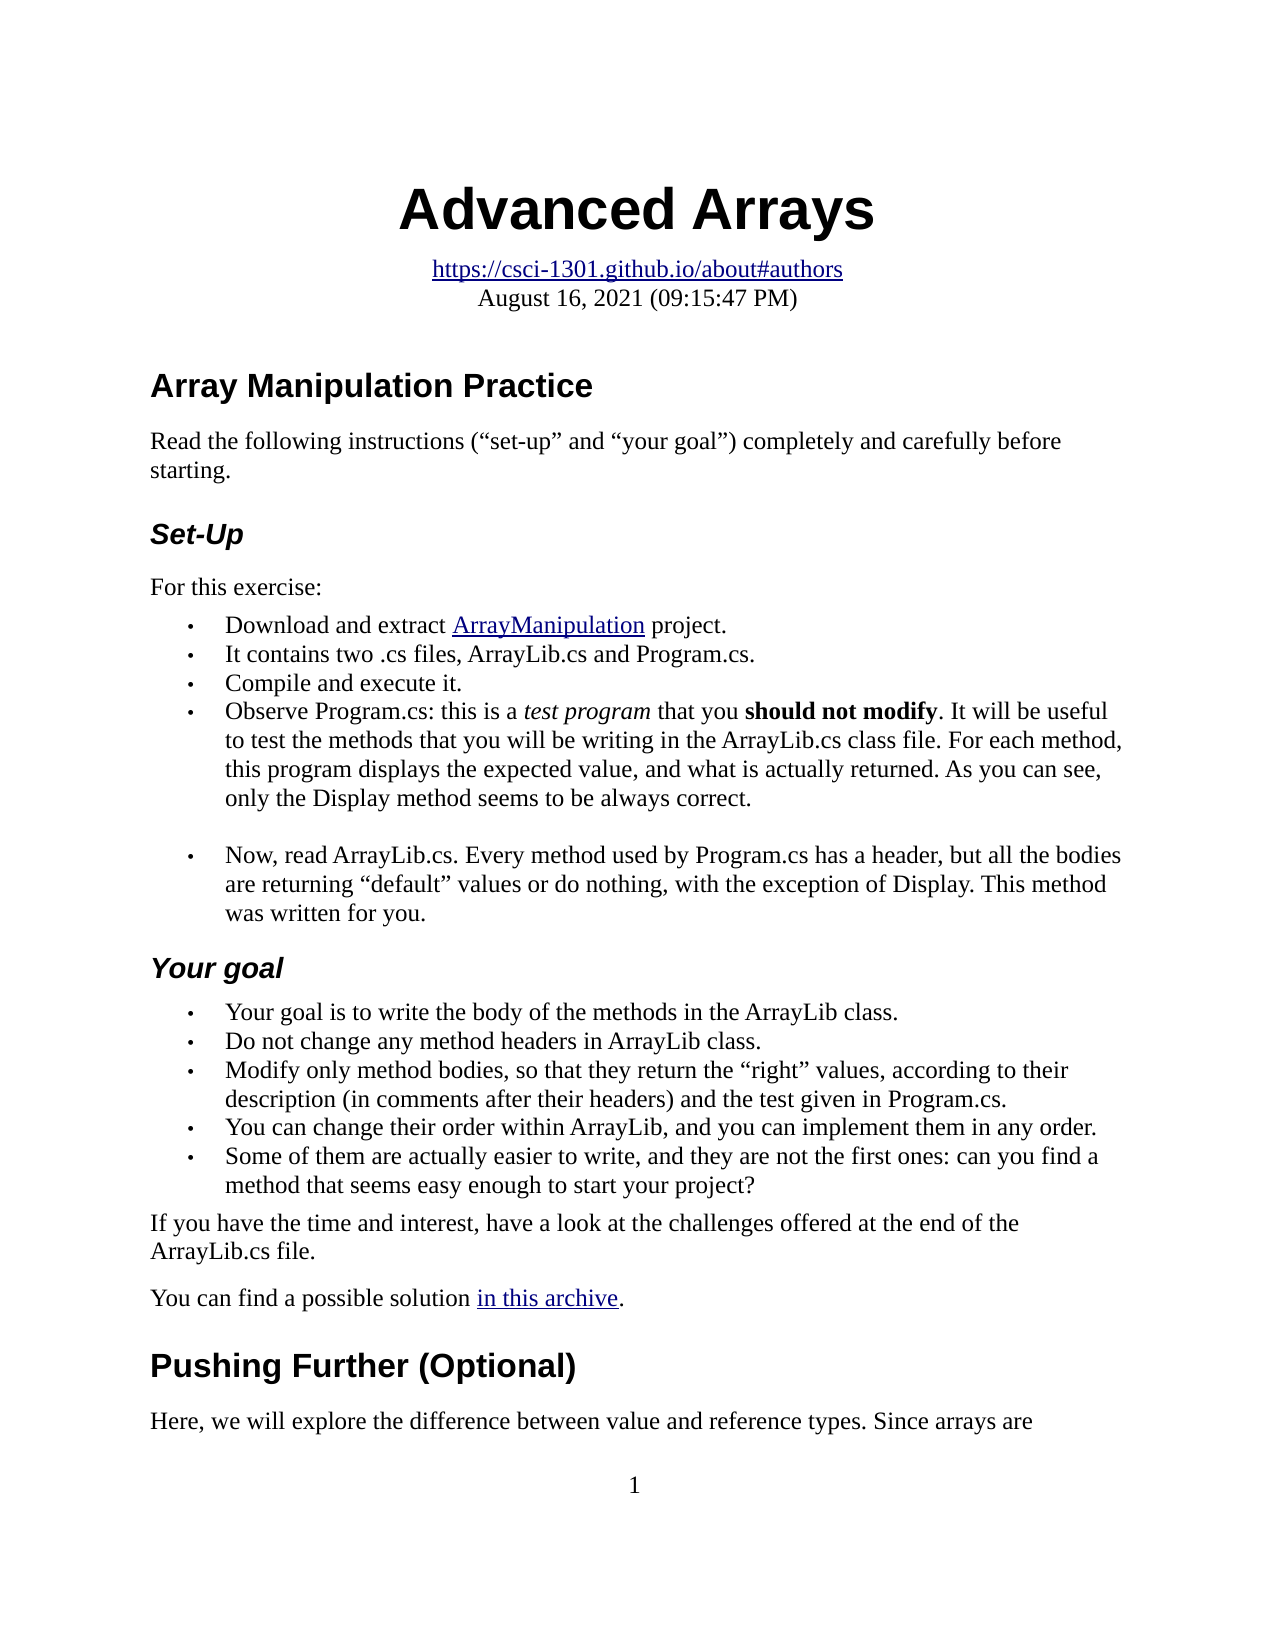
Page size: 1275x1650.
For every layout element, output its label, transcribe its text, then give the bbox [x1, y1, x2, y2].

list You can change their order within ArrayLib, and you can implement them in any order. [187, 1112, 1125, 1141]
subtitle Array Manipulation Practice [150, 366, 1125, 404]
title Advanced Arrays [150, 175, 1125, 242]
text August 16, 2021 (09:15:47 PM) [150, 283, 1125, 312]
list Compile and execute it. [187, 668, 1125, 696]
text For this exercise: [150, 572, 1125, 601]
list Download and extract ArrayManipulation project. [187, 610, 1125, 639]
list Some of them are actually easier to write, and they are not the first ones: can you find a method that seems easy enough to start your project? [187, 1141, 1125, 1199]
list Your goal is to write the body of the methods in the ArrayLib class. [187, 997, 1125, 1026]
text https://csci-1301.github.io/about#authors [150, 254, 1125, 283]
list It contains two .cs files, ArrayLib.cs and Program.cs. [187, 639, 1125, 668]
list Modify only method bodies, so that they return the “right” values, according to their description (in comments after their headers) and the test given in Program.cs. [187, 1055, 1125, 1112]
text Here, we will explore the difference between value and reference types. Since arrays are [150, 1406, 1125, 1434]
list Do not change any method headers in ArrayLib class. [187, 1026, 1125, 1055]
list Now, read ArrayLib.cs. Every method used by Program.cs has a header, but all the bodies are returning “default” values or do nothing, with the exception of Display. This method was written for you. [187, 840, 1125, 926]
subtitle Pushing Further (Optional) [150, 1346, 1125, 1384]
text If you have the time and interest, have a look at the challenges offered at the end of the ArrayLib.cs file. [150, 1208, 1125, 1265]
text You can find a possible solution in this archive. [150, 1283, 1125, 1312]
text Read the following instructions (“set-up” and “your goal”) completely and carefully before starting. [150, 426, 1125, 483]
subtitle Set-Up [150, 517, 1125, 551]
subtitle Your goal [150, 951, 1125, 985]
list Observe Program.cs: this is a test program that you should not modify. It will be useful to test the methods that you will be writing in the ArrayLib.cs class file. For each method, this program displays the expected value, and what is actually returned. As you can see, only the Display method seems to be always correct. [187, 696, 1125, 840]
